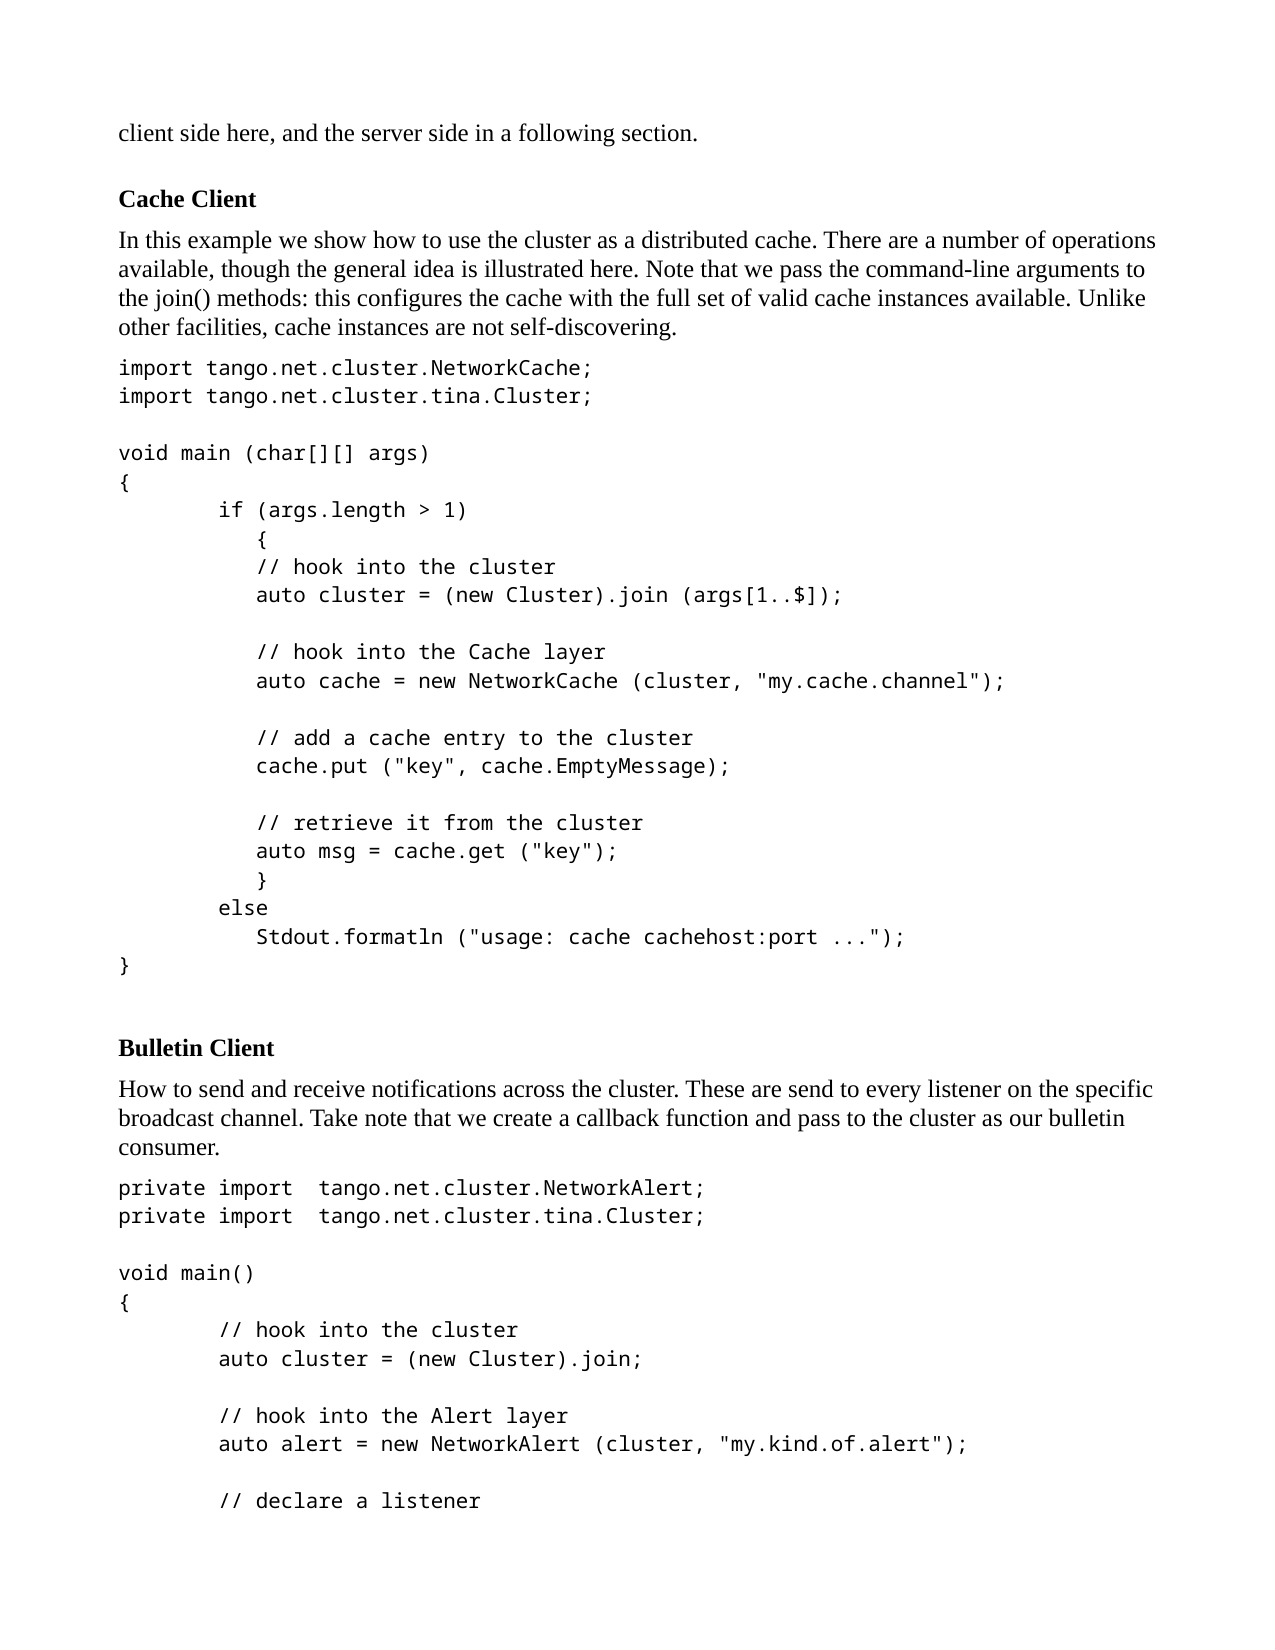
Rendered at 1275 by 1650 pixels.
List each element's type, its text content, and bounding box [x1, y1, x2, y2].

text if (args.length > 1) [118, 495, 1157, 524]
text // declare a listener [118, 1486, 1157, 1514]
text client side here, and the server side in a following section. [118, 118, 1157, 147]
text import tango.net.cluster.tina.Cluster; [118, 382, 1157, 410]
subtitle Bulletin Client [118, 1033, 1157, 1062]
text Stdout.formatln ("usage: cache cachehost:port ..."); [118, 922, 1157, 950]
text auto msg = cache.get ("key"); [118, 837, 1157, 865]
text auto cluster = (new Cluster).join (args[1..$]); [118, 581, 1157, 609]
text } [118, 865, 1157, 893]
text private import tango.net.cluster.tina.Cluster; [118, 1202, 1157, 1230]
text // hook into the cluster [118, 1315, 1157, 1344]
text // hook into the cluster [118, 552, 1157, 581]
text auto cluster = (new Cluster).join; [118, 1344, 1157, 1372]
text // retrieve it from the cluster [118, 808, 1157, 837]
text { [118, 524, 1157, 552]
text auto cache = new NetworkCache (cluster, "my.cache.channel"); [118, 666, 1157, 694]
text void main (char[][] args) [118, 438, 1157, 467]
text // add a cache entry to the cluster [118, 723, 1157, 751]
text In this example we show how to use the cluster as a distributed cache. There are a number of operations available, though the general idea is illustrated here. Note that we pass the command-line arguments to the join() methods: this configures the cache with the full set of valid cache instances available. Unlike other facilities, cache instances are not self-discovering. [118, 226, 1157, 341]
text { [118, 467, 1157, 495]
text import tango.net.cluster.NetworkCache; [118, 353, 1157, 382]
text // hook into the Cache layer [118, 637, 1157, 666]
text How to send and receive notifications across the cluster. These are send to every listener on the specific broadcast channel. Take note that we create a callback function and pass to the cluster as our bulletin consumer. [118, 1074, 1157, 1161]
text auto alert = new NetworkAlert (cluster, "my.kind.of.alert"); [118, 1429, 1157, 1458]
text // hook into the Alert layer [118, 1401, 1157, 1429]
text else [118, 893, 1157, 922]
subtitle Cache Client [118, 184, 1157, 213]
text cache.put ("key", cache.EmptyMessage); [118, 751, 1157, 780]
text private import tango.net.cluster.NetworkAlert; [118, 1173, 1157, 1202]
text { [118, 1287, 1157, 1315]
text void main() [118, 1258, 1157, 1287]
text } [118, 950, 1157, 979]
